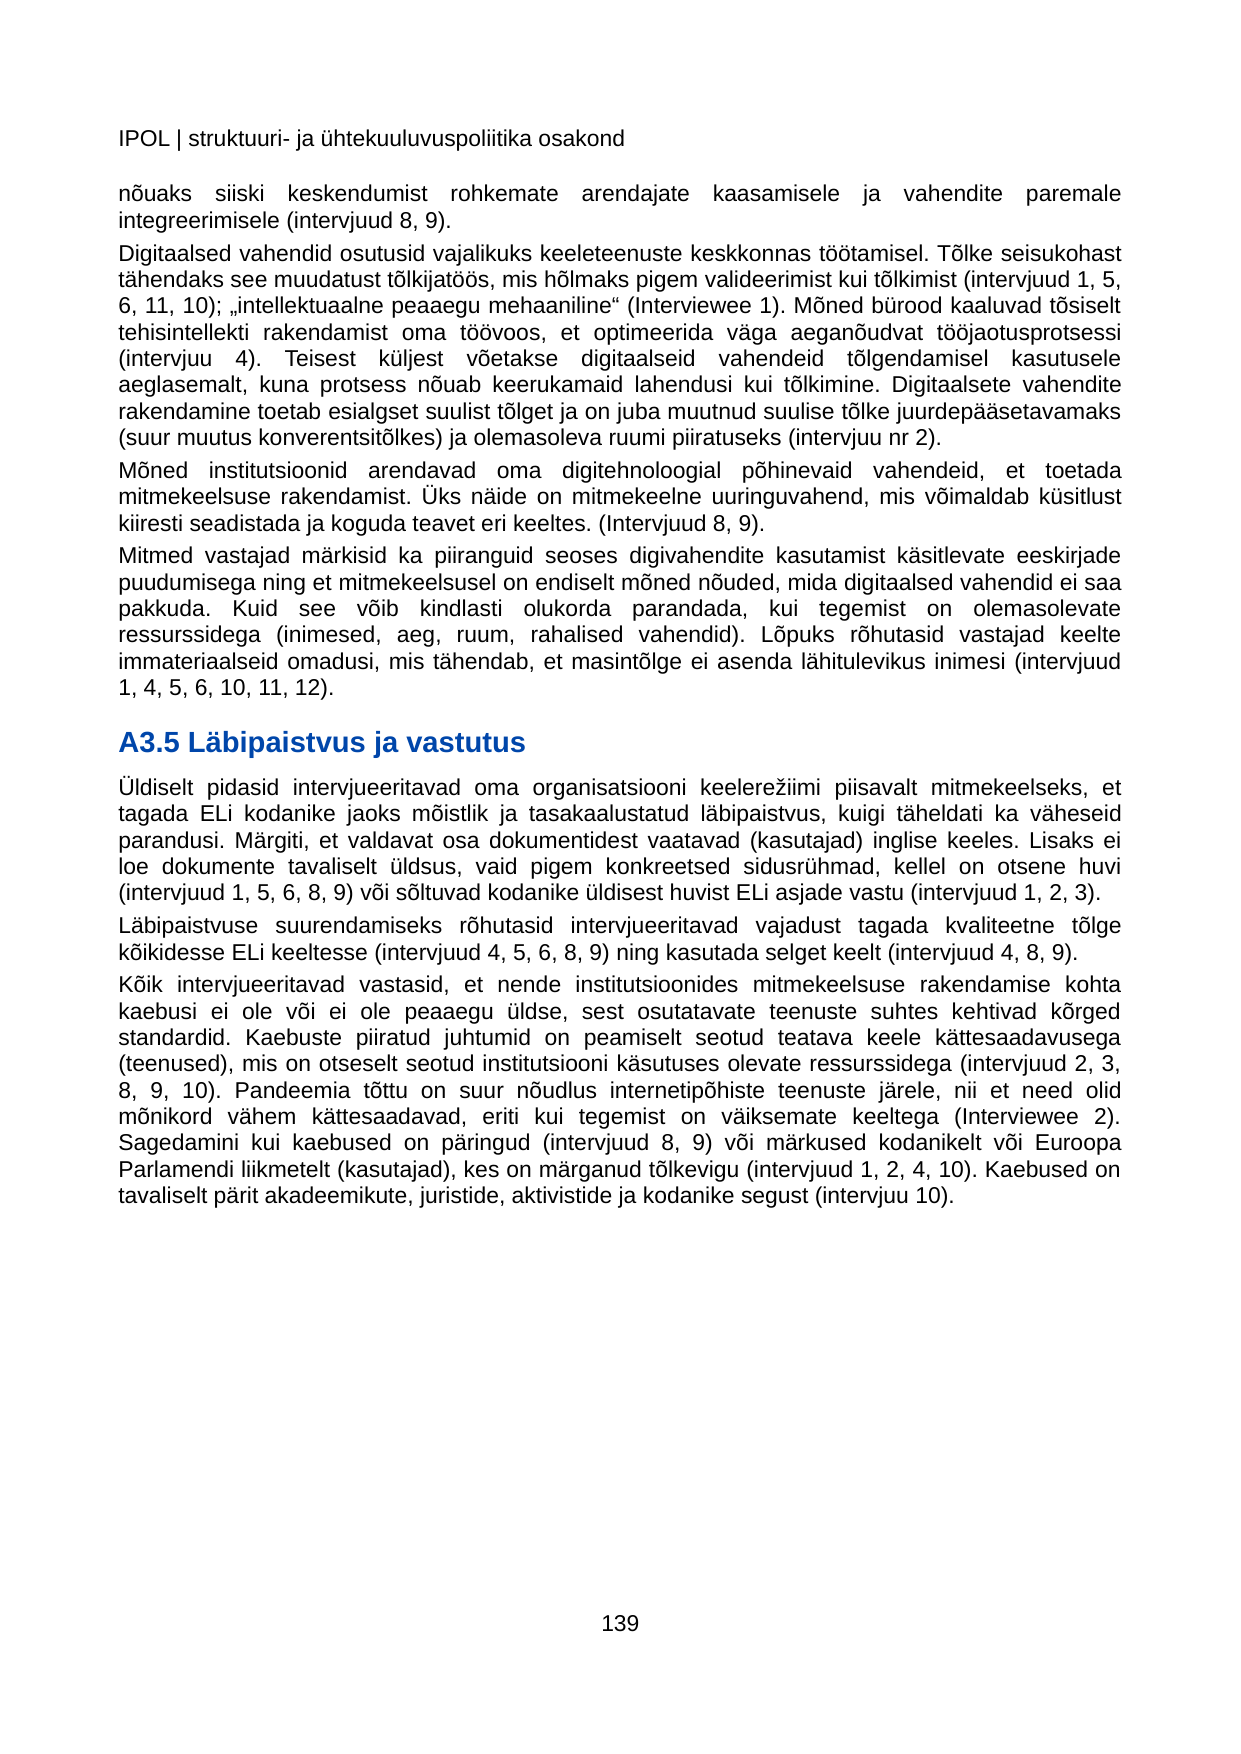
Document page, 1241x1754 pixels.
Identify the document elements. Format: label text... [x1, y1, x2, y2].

text Üldiselt pidasid intervjueeritavad oma organisatsiooni keelerežiimi piisavalt mitmekeelseks, et tagada ELi kodanike jaoks mõistlik ja tasakaalustatud läbipaistvus, kuigi täheldati ka väheseid parandusi. Märgiti, et valdavat osa dokumentidest vaatavad (kasutajad) inglise keeles. Lisaks ei loe dokumente tavaliselt üldsus, vaid pigem konkreetsed sidusrühmad, kellel on otsene huvi (intervjuud 1, 5, 6, 8, 9) või sõltuvad kodanike üldisest huvist ELi asjade vastu (intervjuud 1, 2, 3). [118, 774, 1122, 906]
text Mitmed vastajad märkisid ka piiranguid seoses digivahendite kasutamist käsitlevate eeskirjade puudumisega ning et mitmekeelsusel on endiselt mõned nõuded, mida digitaalsed vahendid ei saa pakkuda. Kuid see võib kindlasti olukorda parandada, kui tegemist on olemasolevate ressurssidega (inimesed, aeg, ruum, rahalised vahendid). Lõpuks rõhutasid vastajad keelte immateriaalseid omadusi, mis tähendab, et masintõlge ei asenda lähitulevikus inimesi (intervjuud 1, 4, 5, 6, 10, 11, 12). [118, 542, 1122, 701]
subtitle A3.5 Läbipaistvus ja vastutus [118, 724, 1122, 758]
text Mõned institutsioonid arendavad oma digitehnoloogial põhinevaid vahendeid, et toetada mitmekeelsuse rakendamist. Üks näide on mitmekeelne uuringuvahend, mis võimaldab küsitlust kiiresti seadistada ja koguda teavet eri keeltes. (Intervjuud 8, 9). [118, 457, 1122, 536]
text Digitaalsed vahendid osutusid vajalikuks keeleteenuste keskkonnas töötamisel. Tõlke seisukohast tähendaks see muudatust tõlkijatöös, mis hõlmaks pigem valideerimist kui tõlkimist (intervjuud 1, 5, 6, 11, 10); „intellektuaalne peaaegu mehaaniline“ (Interviewee 1). Mõned bürood kaaluvad tõsiselt tehisintellekti rakendamist oma töövoos, et optimeerida väga aeganõudvat tööjaotusprotsessi (intervjuu 4). Teisest küljest võetakse digitaalseid vahendeid tõlgendamisel kasutusele aeglasemalt, kuna protsess nõuab keerukamaid lahendusi kui tõlkimine. Digitaalsete vahendite rakendamine toetab esialgset suulist tõlget ja on juba muutnud suulise tõlke juurdepääsetavamaks (suur muutus konverentsitõlkes) ja olemasoleva ruumi piiratuseks (intervjuu nr 2). [118, 239, 1122, 450]
text Läbipaistvuse suurendamiseks rõhutasid intervjueeritavad vajadust tagada kvaliteetne tõlge kõikidesse ELi keeltesse (intervjuud 4, 5, 6, 8, 9) ning kasutada selget keelt (intervjuud 4, 8, 9). [118, 912, 1122, 965]
text Kõik intervjueeritavad vastasid, et nende institutsioonides mitmekeelsuse rakendamise kohta kaebusi ei ole või ei ole peaaegu üldse, sest osutatavate teenuste suhtes kehtivad kõrged standardid. Kaebuste piiratud juhtumid on peamiselt seotud teatava keele kättesaadavusega (teenused), mis on otseselt seotud institutsiooni käsutuses olevate ressurssidega (intervjuud 2, 3, 8, 9, 10). Pandeemia tõttu on suur nõudlus internetipõhiste teenuste järele, nii et need olid mõnikord vähem kättesaadavad, eriti kui tegemist on väiksemate keeltega (Interviewee 2). Sagedamini kui kaebused on päringud (intervjuud 8, 9) või märkused kodanikelt või Euroopa Parlamendi liikmetelt (kasutajad), kes on märganud tõlkevigu (intervjuud 1, 2, 4, 10). Kaebused on tavaliselt pärit akadeemikute, juristide, aktivistide ja kodanike segust (intervjuu 10). [118, 971, 1122, 1208]
text nõuaks siiski keskendumist rohkemate arendajate kaasamisele ja vahendite paremale integreerimisele (intervjuud 8, 9). [118, 180, 1122, 233]
